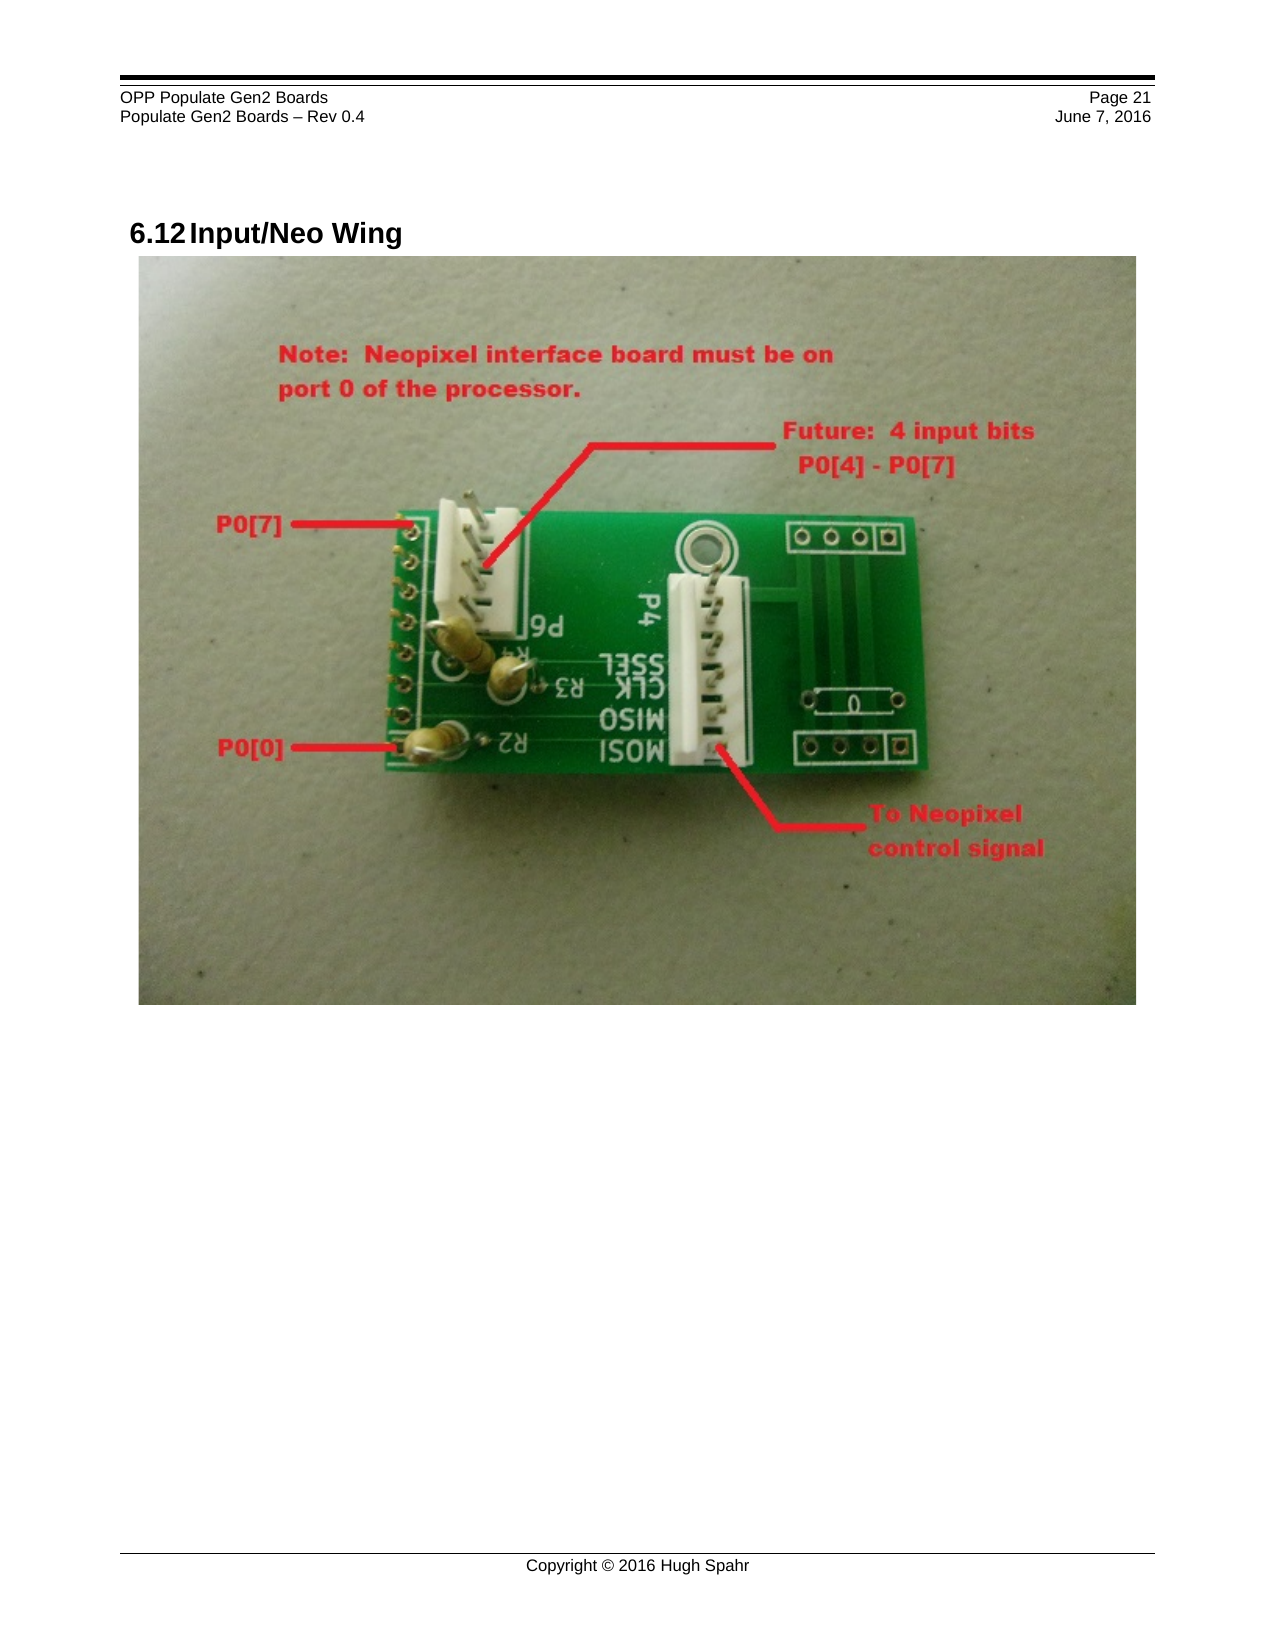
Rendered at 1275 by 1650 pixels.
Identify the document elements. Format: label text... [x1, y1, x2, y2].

subtitle Input/Neo Wing [129, 216, 1155, 250]
picture [138, 256, 1137, 1005]
